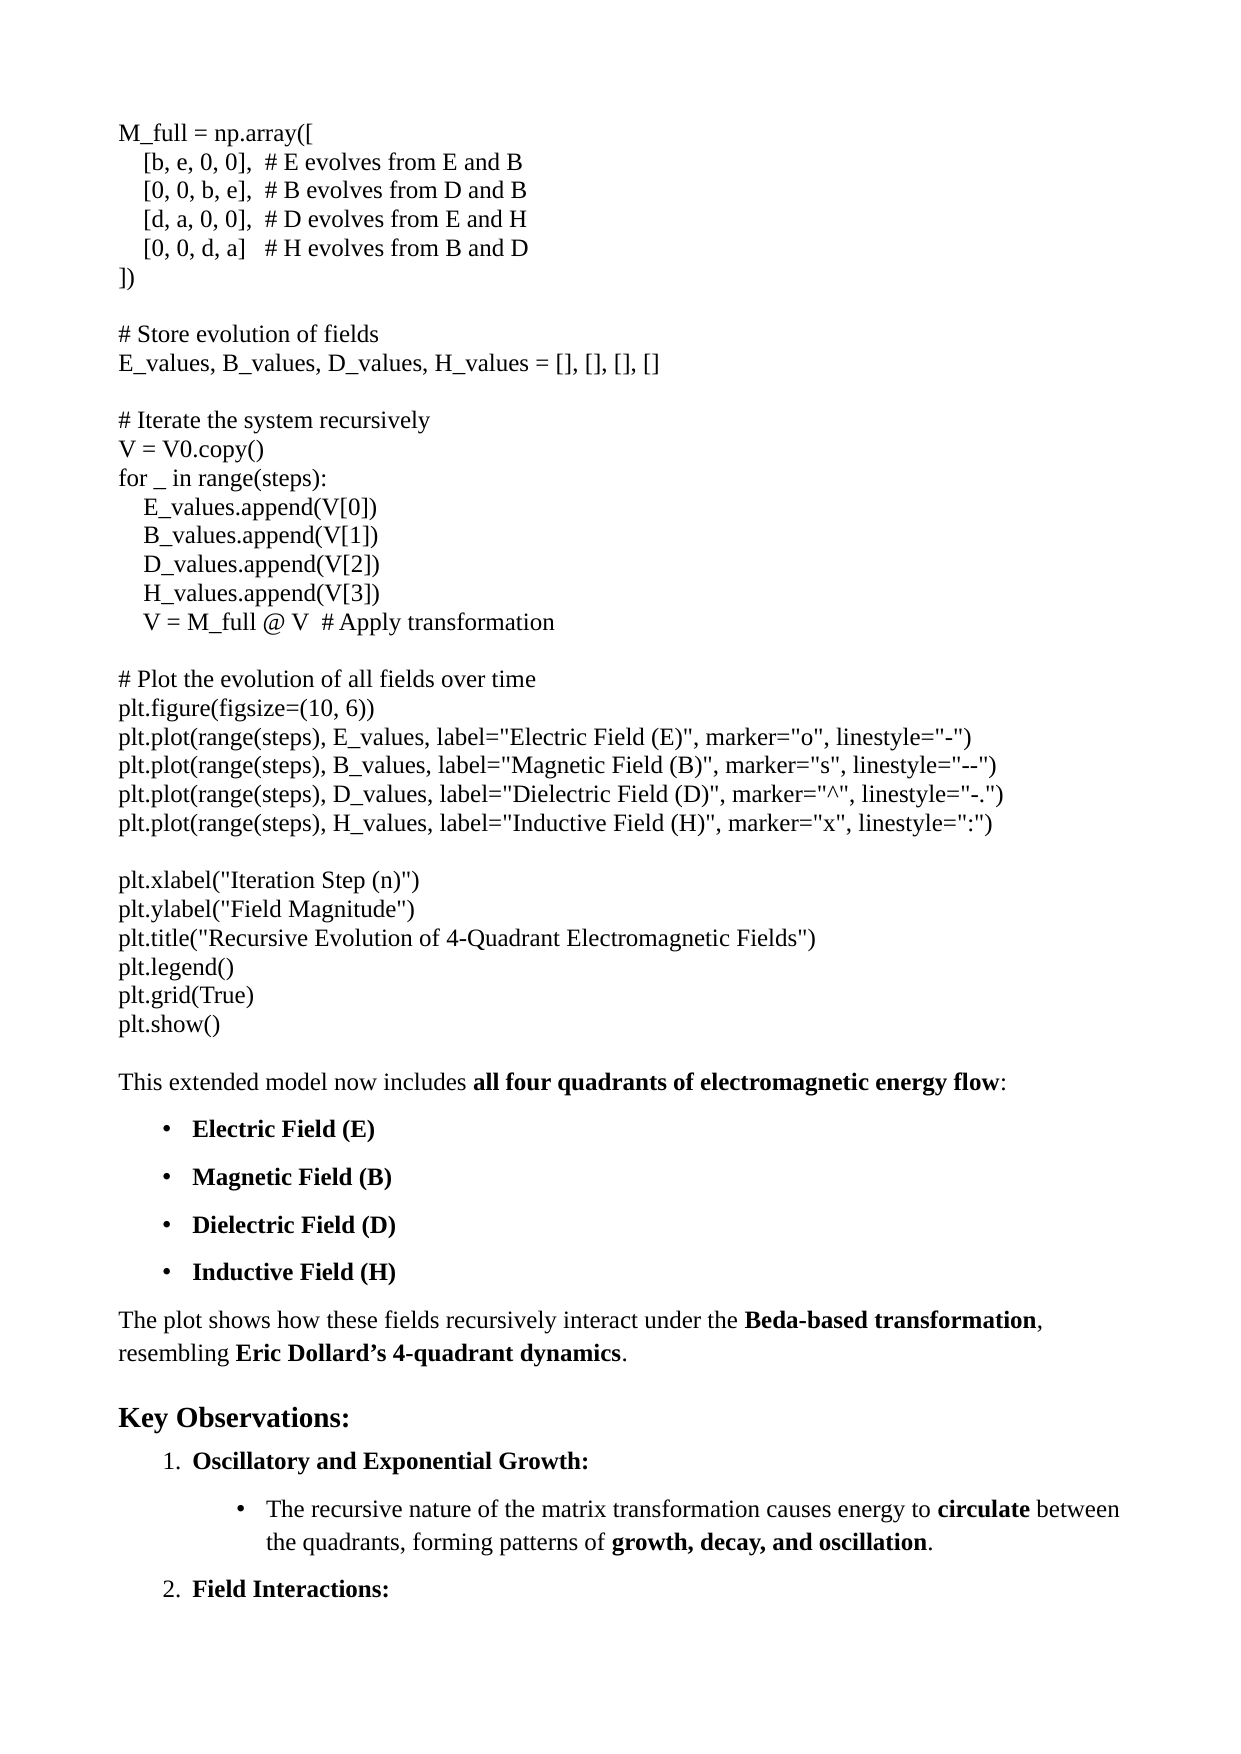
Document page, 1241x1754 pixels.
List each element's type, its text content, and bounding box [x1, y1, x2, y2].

text plt.plot(range(steps), B_values, label="Magnetic Field (B)", marker="s", linestyle="--") [118, 751, 1122, 779]
text [b, e, 0, 0], # E evolves from E and B [118, 147, 1122, 176]
text [d, a, 0, 0], # D evolves from E and H [118, 204, 1122, 233]
text plt.ylabel("Field Magnitude") [118, 894, 1122, 923]
subtitle Key Observations: [118, 1400, 1122, 1434]
list Magnetic Field (B) [162, 1162, 1122, 1191]
text D_values.append(V[2]) [118, 549, 1122, 578]
text # Iterate the system recursively [118, 406, 1122, 434]
list Dielectric Field (D) [162, 1210, 1122, 1238]
text for _ in range(steps): [118, 463, 1122, 492]
text plt.title("Recursive Evolution of 4-Quadrant Electromagnetic Fields") [118, 923, 1122, 952]
list Electric Field (E) [162, 1114, 1122, 1143]
list Field Interactions: [162, 1574, 1122, 1603]
text ]) [118, 262, 1122, 291]
text The plot shows how these fields recursively interact under the Beda-based transformation, resembling Eric Dollard’s 4-quadrant dynamics. [118, 1305, 1122, 1367]
text B_values.append(V[1]) [118, 521, 1122, 549]
text V = M_full @ V # Apply transformation [118, 607, 1122, 636]
text # Plot the evolution of all fields over time [118, 664, 1122, 693]
list Oscillatory and Exponential Growth: [162, 1446, 1122, 1475]
text plt.legend() [118, 952, 1122, 981]
text [0, 0, d, a] # H evolves from B and D [118, 233, 1122, 262]
text This extended model now includes all four quadrants of electromagnetic energy flow: [118, 1067, 1122, 1096]
text E_values, B_values, D_values, H_values = [], [], [], [] [118, 348, 1122, 377]
text E_values.append(V[0]) [118, 492, 1122, 521]
text plt.plot(range(steps), D_values, label="Dielectric Field (D)", marker="^", linestyle="-.") [118, 779, 1122, 808]
list Inductive Field (H) [162, 1257, 1122, 1286]
text plt.xlabel("Iteration Step (n)") [118, 866, 1122, 894]
text V = V0.copy() [118, 434, 1122, 463]
text plt.show() [118, 1009, 1122, 1038]
list The recursive nature of the matrix transformation causes energy to circulate between the quadrants, forming patterns of growth, decay, and oscillation. [236, 1494, 1122, 1556]
text plt.grid(True) [118, 981, 1122, 1009]
text M_full = np.array([ [118, 118, 1122, 147]
text H_values.append(V[3]) [118, 578, 1122, 607]
text [0, 0, b, e], # B evolves from D and B [118, 176, 1122, 204]
text plt.plot(range(steps), E_values, label="Electric Field (E)", marker="o", linestyle="-") [118, 722, 1122, 751]
text # Store evolution of fields [118, 319, 1122, 348]
text plt.figure(figsize=(10, 6)) [118, 693, 1122, 722]
text plt.plot(range(steps), H_values, label="Inductive Field (H)", marker="x", linestyle=":") [118, 808, 1122, 837]
